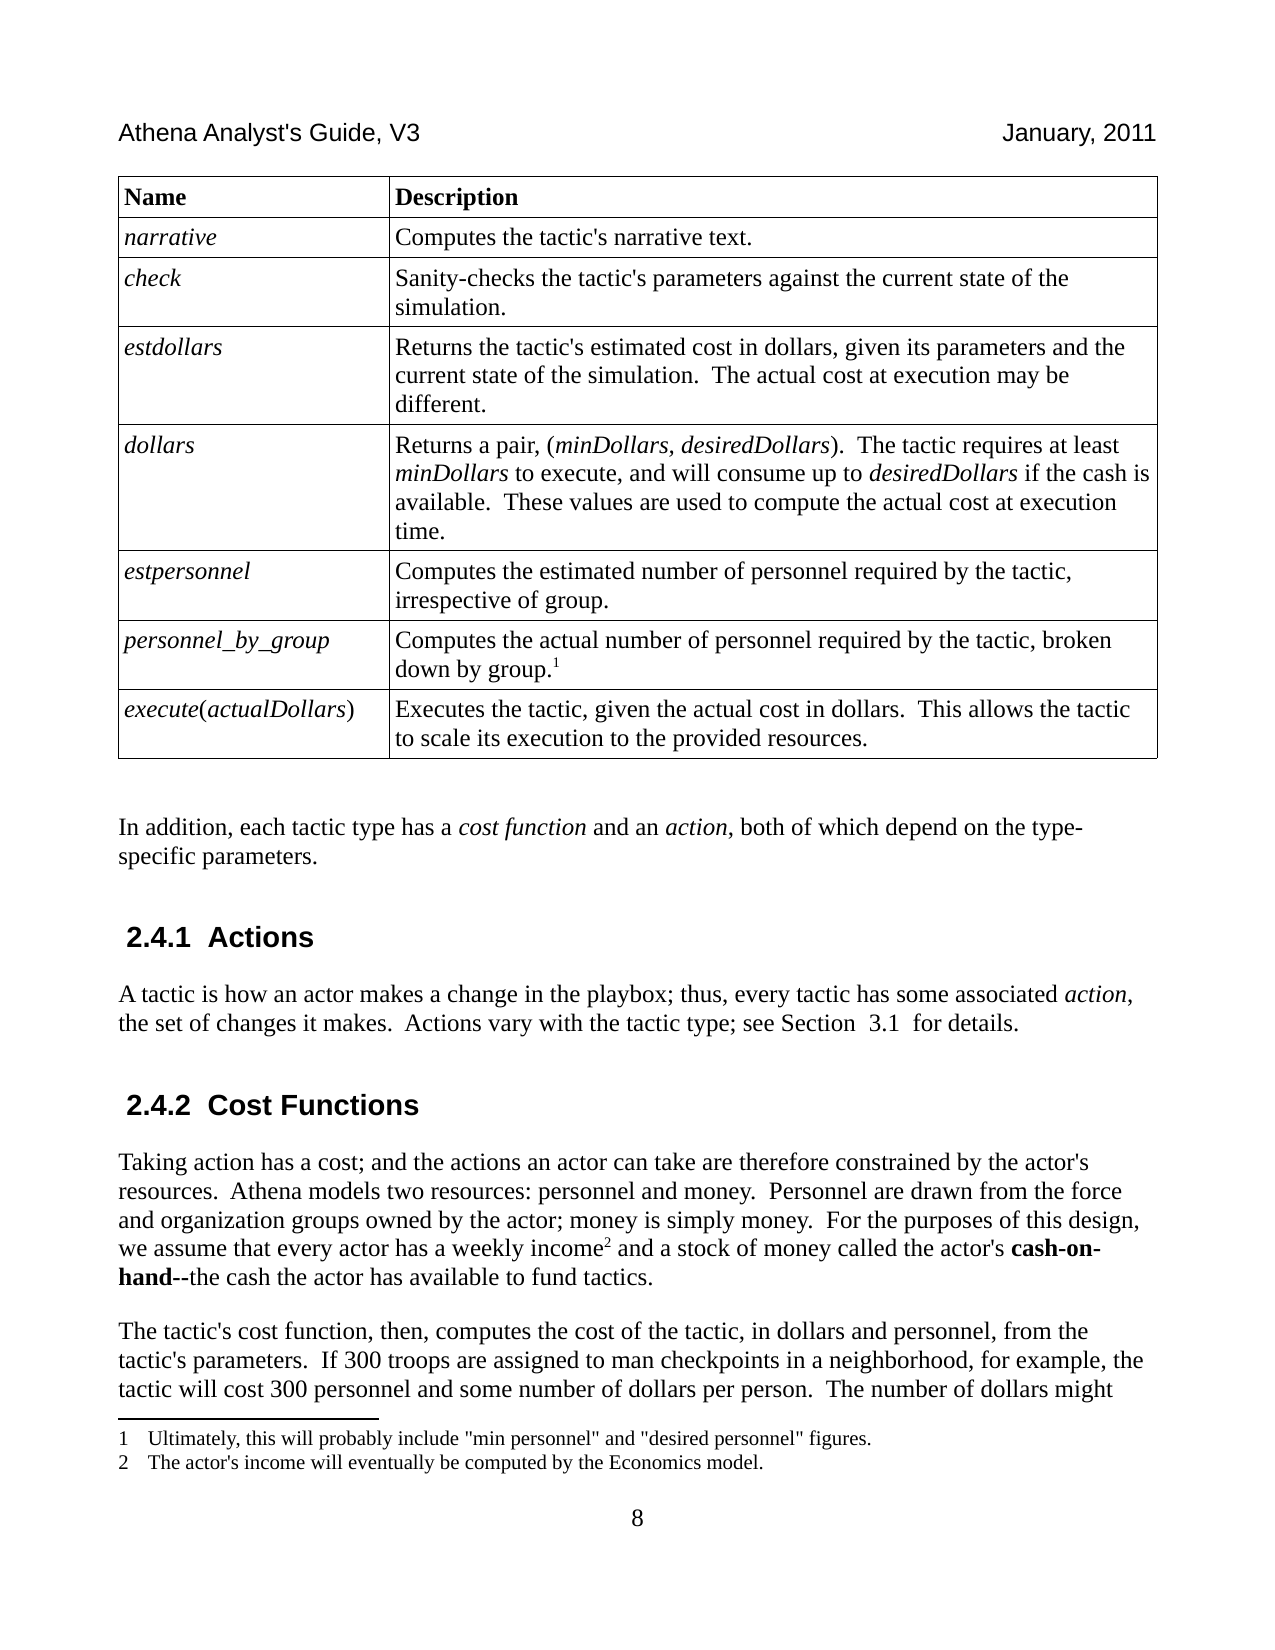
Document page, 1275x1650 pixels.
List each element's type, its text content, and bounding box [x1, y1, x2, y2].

table_cell Sanity-checks the tactic's parameters against the current state of the simulation. [390, 258, 1157, 326]
text The actor's income will eventually be computed by the Economics model. [118, 1449, 1157, 1474]
text A tactic is how an actor makes a change in the playbox; thus, every tactic has some associated action, the set of changes it makes. Actions vary with the tactic type; see Section 3.1 for details. [118, 979, 1157, 1037]
table_cell Executes the tactic, given the actual cost in dollars. This allows the tactic to scale its execution to the provided resources. [390, 690, 1157, 758]
text In addition, each tactic type has a cost function and an action, both of which depend on the type-specific parameters. [118, 812, 1157, 869]
subtitle Actions [118, 921, 1157, 954]
table_cell Returns a pair, (minDollars, desiredDollars). The tactic requires at least minDollars to execute, and will consume up to desiredDollars if the cash is available. These values are used to compute the actual cost at execution time. [390, 425, 1157, 550]
table_header Name [119, 177, 389, 217]
subtitle Cost Functions [118, 1088, 1157, 1122]
table_cell personnel_by_group [119, 621, 389, 688]
table_cell estpersonnel [119, 551, 389, 619]
table_cell dollars [119, 425, 389, 550]
table_cell narrative [119, 218, 389, 257]
table_cell Computes the actual number of personnel required by the tactic, broken down by group. [390, 621, 1157, 688]
table_cell Returns the tactic's estimated cost in dollars, given its parameters and the current state of the simulation. The actual cost at execution may be different. [390, 327, 1157, 424]
text Taking action has a cost; and the actions an actor can take are therefore constrained by the actor's resources. Athena models two resources: personnel and money. Personnel are drawn from the force and organization groups owned by the actor; money is simply money. For the purposes of this design, we assume that every actor has a weekly income and a stock of money called the actor's cash-on-hand--the cash the actor has available to fund tactics. [118, 1147, 1157, 1291]
table_header Description [390, 177, 1157, 217]
table_cell Computes the estimated number of personnel required by the tactic, irrespective of group. [390, 551, 1157, 619]
table_cell execute(actualDollars) [119, 690, 389, 758]
text The tactic's cost function, then, computes the cost of the tactic, in dollars and personnel, from the tactic's parameters. If 300 troops are assigned to man checkpoints in a neighborhood, for example, the tactic will cost 300 personnel and some number of dollars per person. The number of dollars might [118, 1316, 1157, 1403]
table_cell Computes the tactic's narrative text. [390, 218, 1157, 257]
table_cell estdollars [119, 327, 389, 424]
table_cell check [119, 258, 389, 326]
